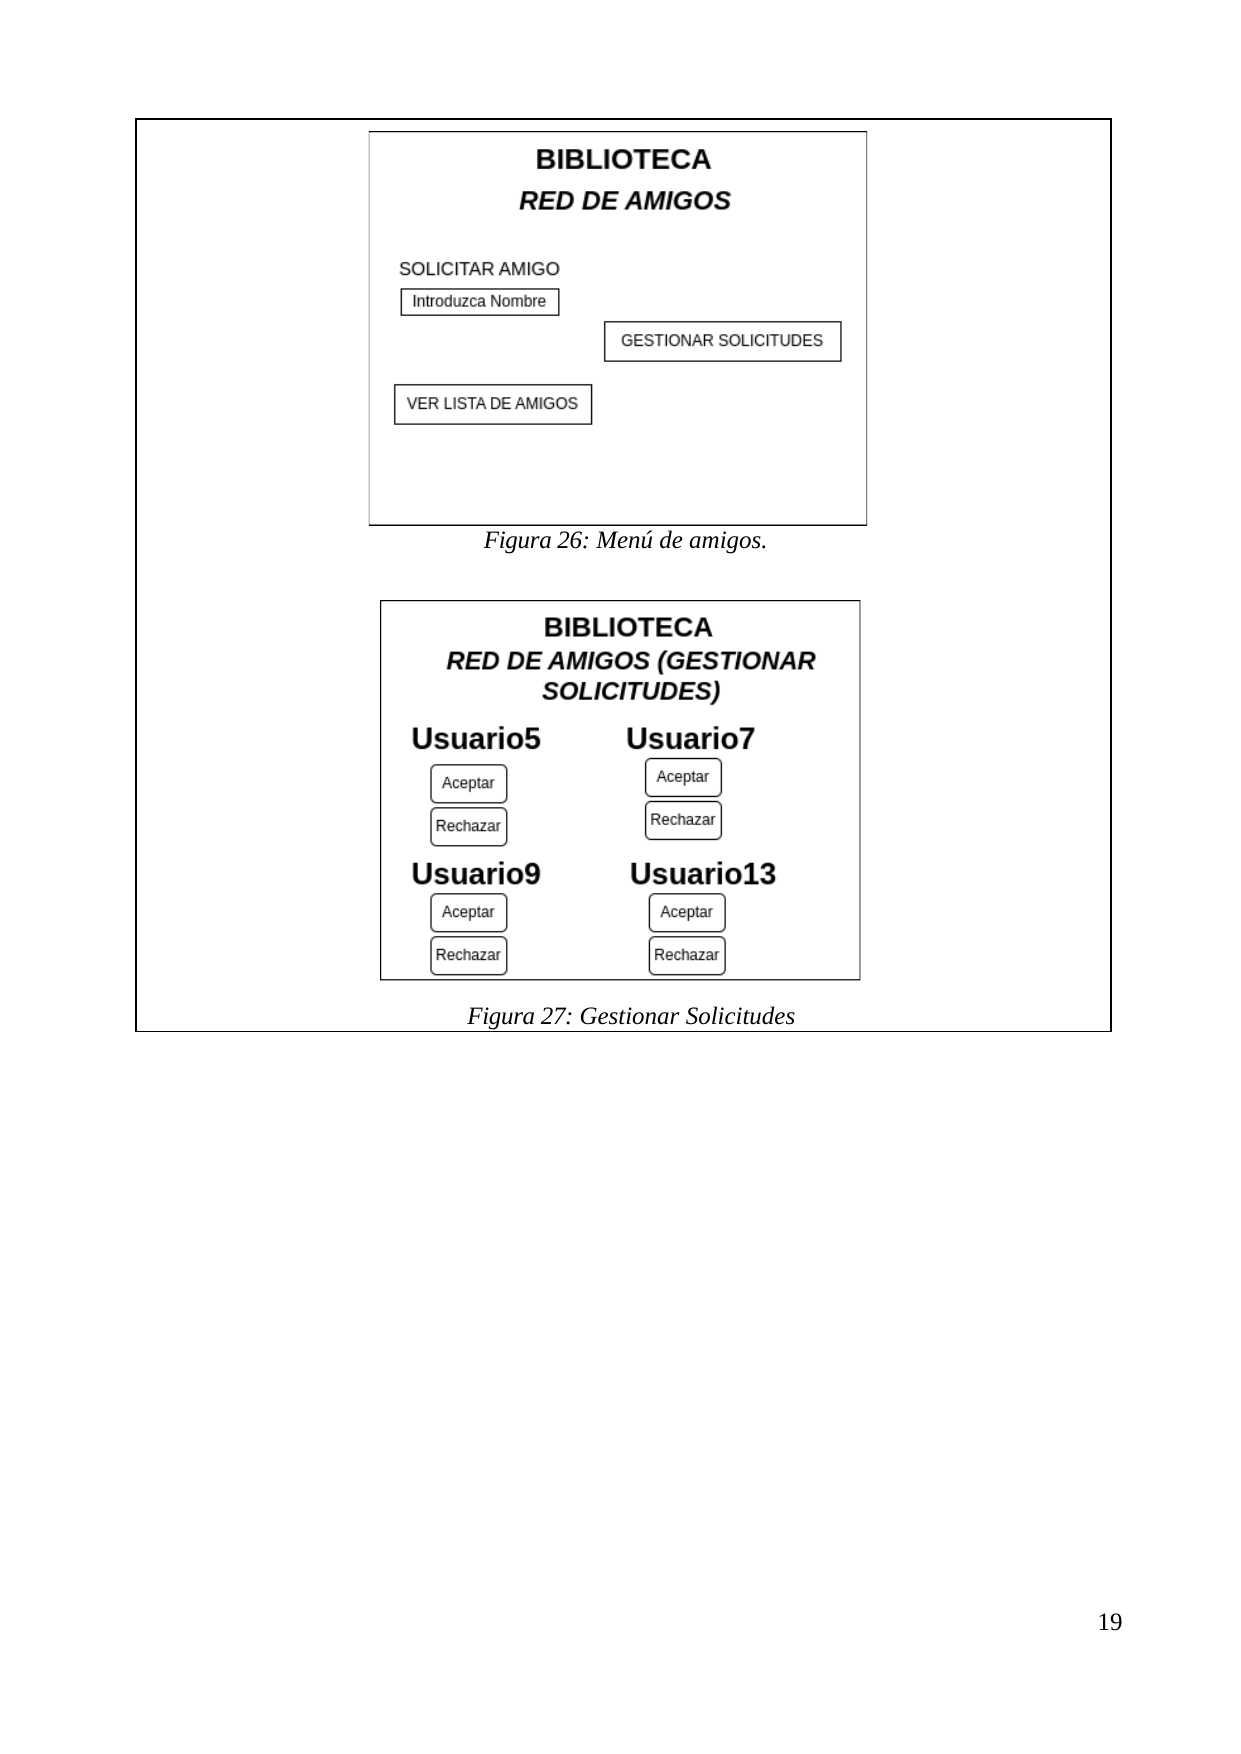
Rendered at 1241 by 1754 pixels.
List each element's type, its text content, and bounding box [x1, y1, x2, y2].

picture [368, 131, 868, 526]
table_cell Figura 26: Menú de amigos. Figura 27: Gestionar Solicitudes [137, 120, 1110, 1031]
picture [380, 600, 861, 1002]
